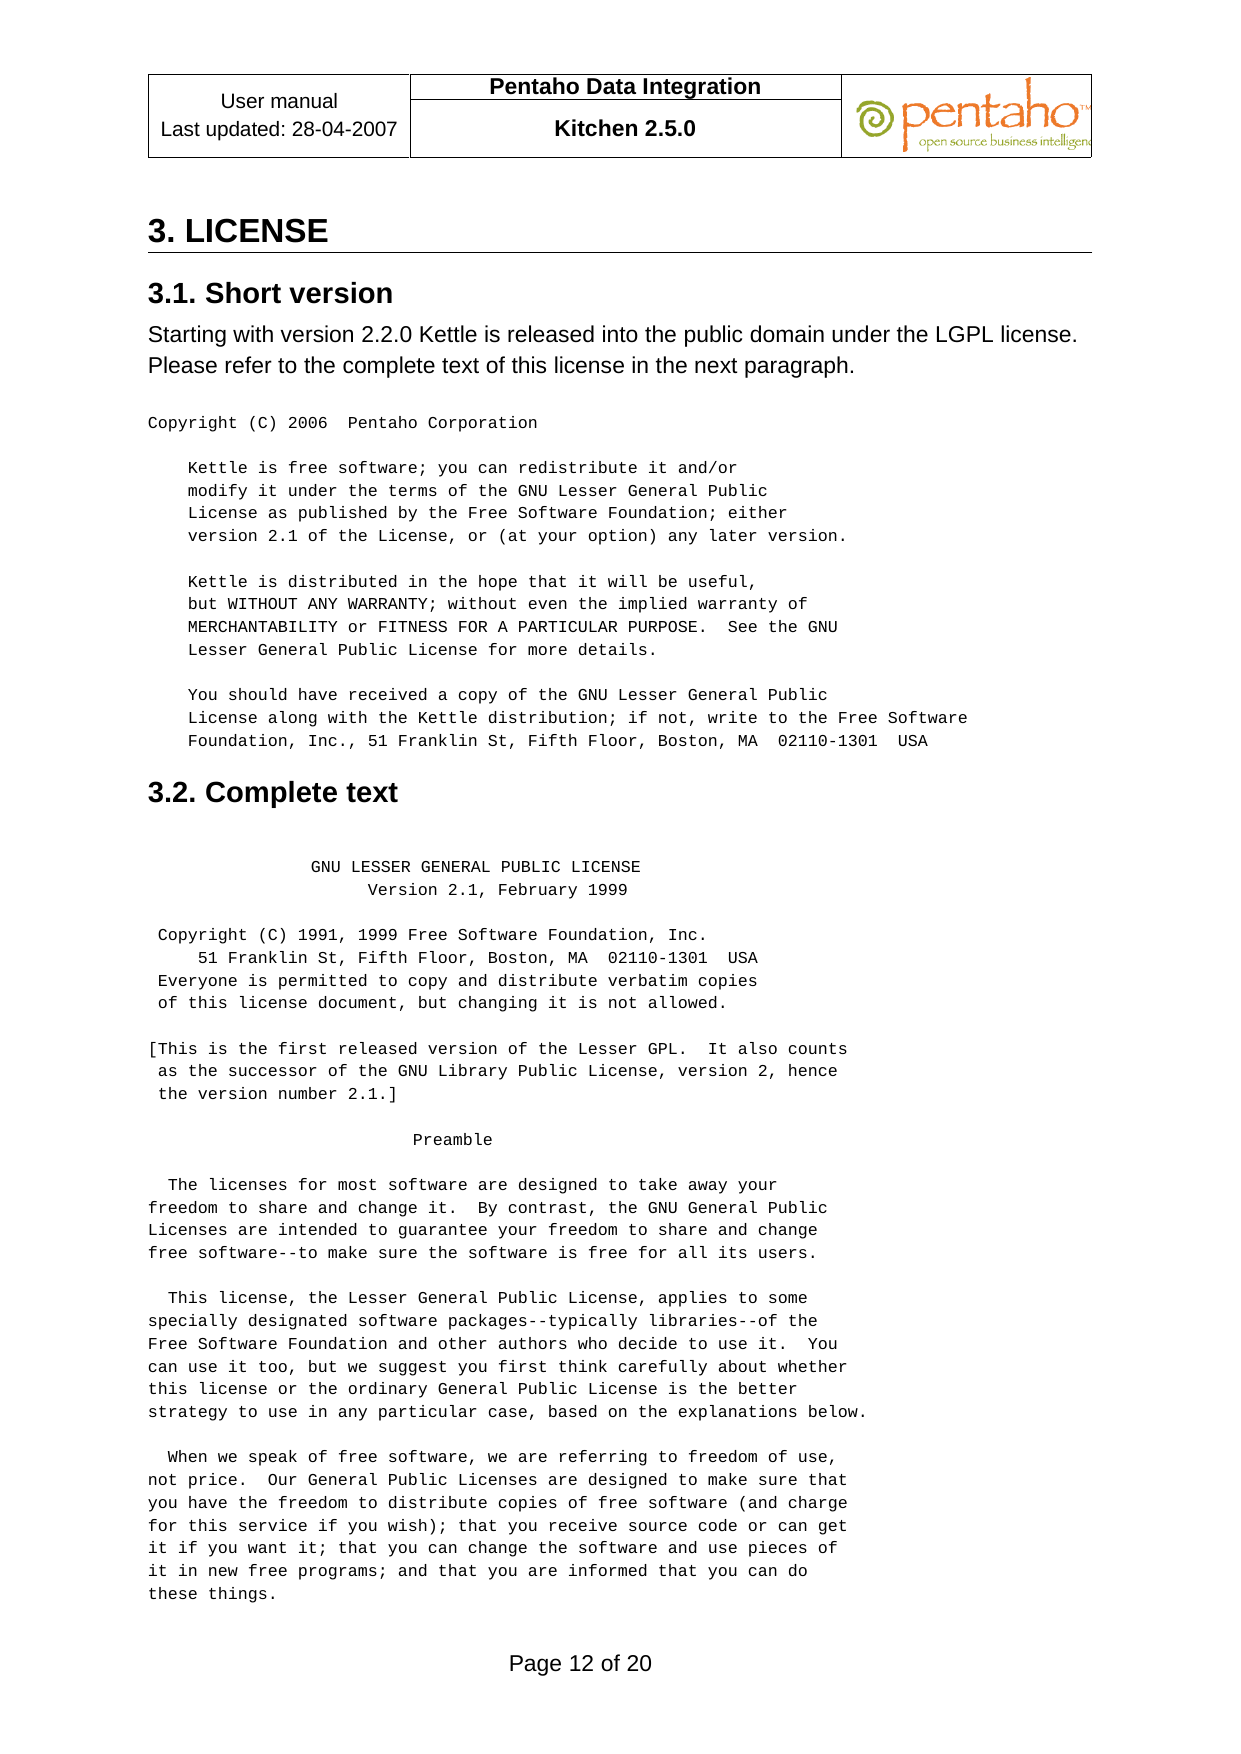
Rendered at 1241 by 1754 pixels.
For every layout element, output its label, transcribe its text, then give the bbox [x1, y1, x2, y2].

text Copyright (C) 2006 Pentaho Corporation Kettle is free software; you can redistribute it and/or modify it under the terms of the GNU Lesser General Public License as published by the Free Software Foundation; either version 2.1 of the License, or (at your option) any later version. Kettle is distributed in the hope that it will be useful, but WITHOUT ANY WARRANTY; without even the implied warranty of MERCHANTABILITY or FITNESS FOR A PARTICULAR PURPOSE. See the GNU Lesser General Public License for more details. You should have received a copy of the GNU Lesser General Public License along with the Kettle distribution; if not, write to the Free Software Foundation, Inc., 51 Franklin St, Fifth Floor, Boston, MA 02110-1301 USA [148, 414, 1092, 751]
subtitle Short version [148, 277, 1092, 310]
subtitle License [148, 213, 1092, 252]
subtitle Complete text [148, 776, 1092, 809]
text GNU LESSER GENERAL PUBLIC LICENSE Version 2.1, February 1999 Copyright (C) 1991, 1999 Free Software Foundation, Inc. 51 Franklin St, Fifth Floor, Boston, MA 02110-1301 USA Everyone is permitted to copy and distribute verbatim copies of this license document, but changing it is not allowed. [This is the first released version of the Lesser GPL. It also counts as the successor of the GNU Library Public License, version 2, hence the version number 2.1.] Preamble The licenses for most software are designed to take away your freedom to share and change it. By contrast, the GNU General Public Licenses are intended to guarantee your freedom to share and change free software--to make sure the software is free for all its users. This license, the Lesser General Public License, applies to some specially designated software packages--typically libraries--of the Free Software Foundation and other authors who decide to use it. You can use it too, but we suggest you first think carefully about whether this license or the ordinary General Public License is the better strategy to use in any particular case, based on the explanations below. When we speak of free software, we are referring to freedom of use, not price. Our General Public Licenses are designed to make sure that you have the freedom to distribute copies of free software (and charge for this service if you wish); that you receive source code or can get it if you want it; that you can change the software and use pieces of it in new free programs; and that you are informed that you can do these things. [148, 852, 1092, 1604]
text Starting with version 2.2.0 Kettle is released into the public domain under the LGPL license. [148, 322, 1092, 348]
text Please refer to the complete text of this license in the next paragraph. [148, 353, 1092, 378]
